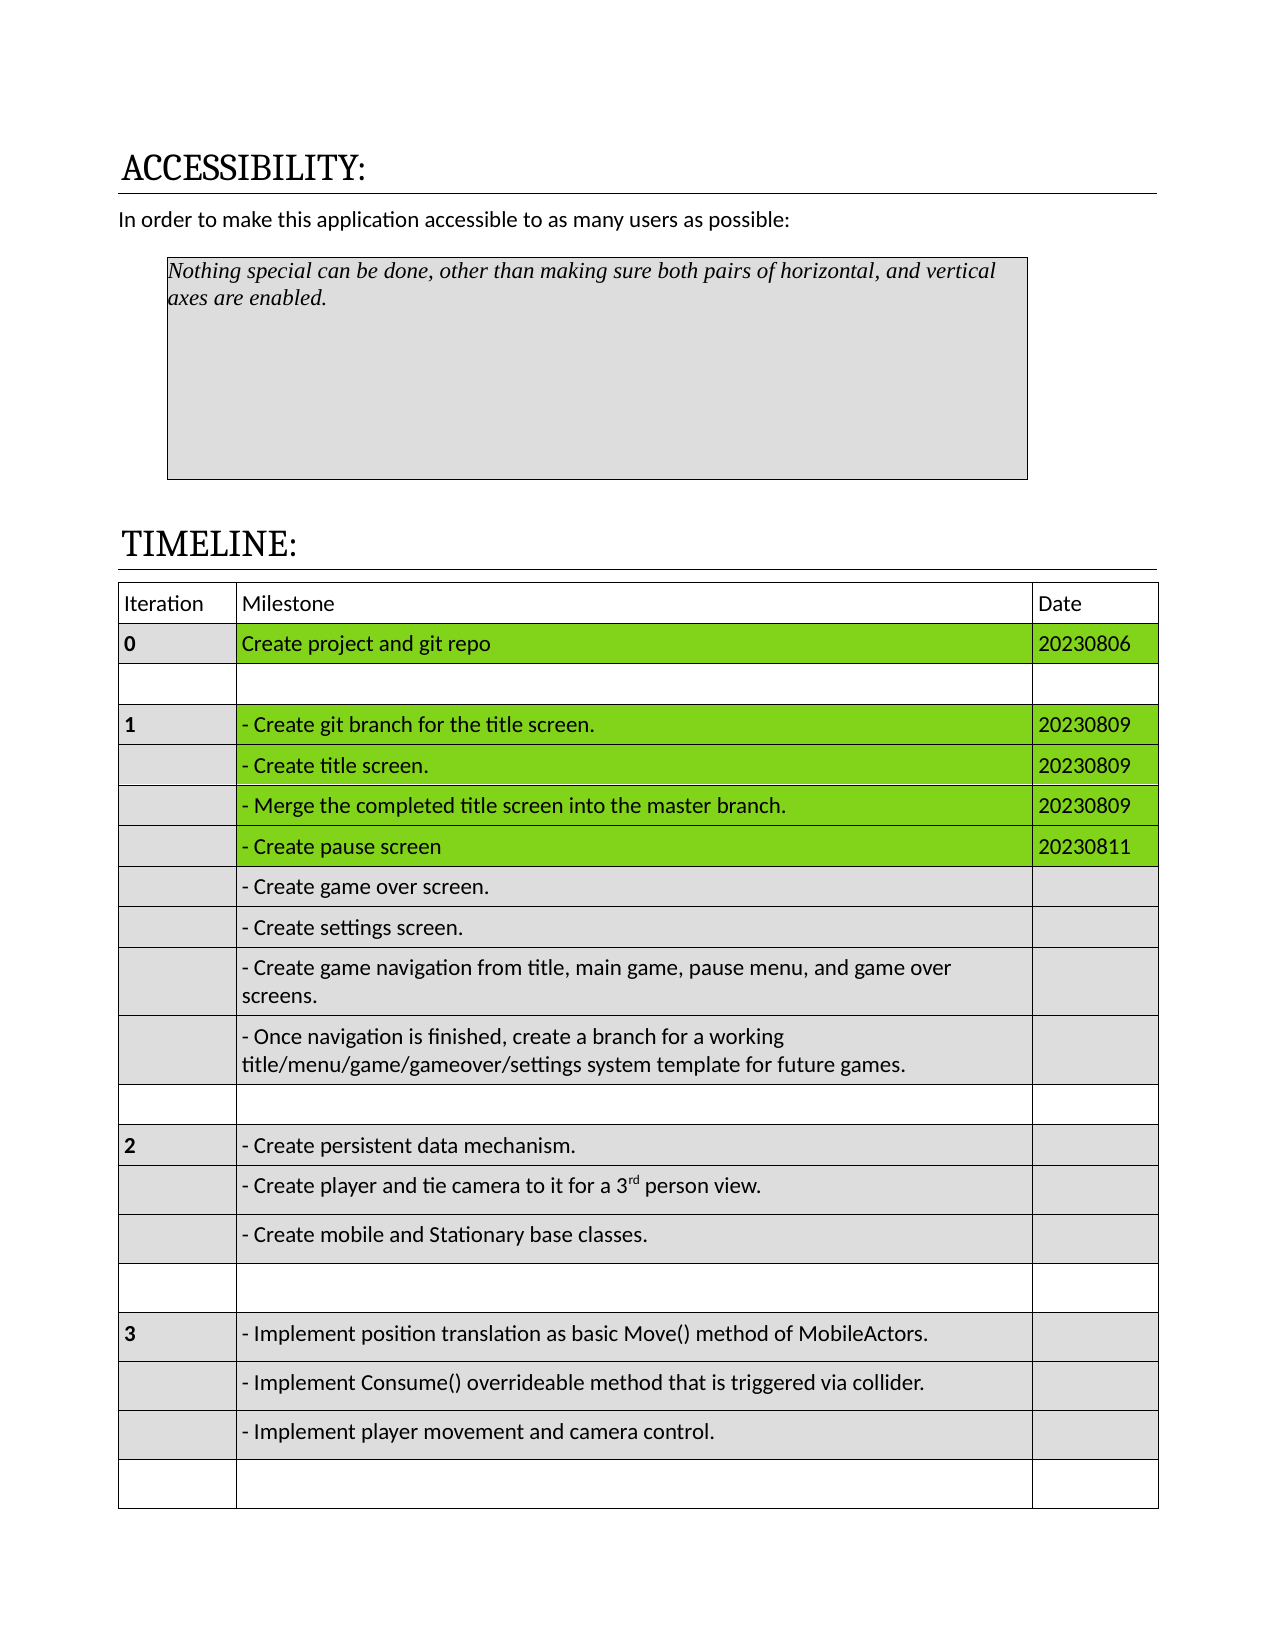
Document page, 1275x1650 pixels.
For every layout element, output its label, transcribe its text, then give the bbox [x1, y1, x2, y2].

table_cell 2 [119, 1125, 236, 1165]
table_cell [119, 1411, 236, 1459]
table_cell [119, 1166, 236, 1214]
table_cell [119, 1016, 236, 1084]
table_cell [237, 1264, 1032, 1312]
table_cell [119, 786, 236, 825]
table_cell - Create title screen. [237, 745, 1032, 784]
table_cell [119, 1085, 236, 1124]
table_cell [119, 867, 236, 906]
table_cell 20230806 [1033, 624, 1158, 663]
table_cell 20230809 [1033, 745, 1158, 784]
table_header Milestone [237, 583, 1032, 622]
table_cell [119, 745, 236, 784]
table_cell - Merge the completed title screen into the master branch. [237, 786, 1032, 825]
table_cell [119, 948, 236, 1015]
table_cell [1033, 1362, 1158, 1410]
table_cell [119, 1362, 236, 1410]
table_cell 1 [119, 705, 236, 744]
text In order to make this application accessible to as many users as possible: [118, 206, 1157, 234]
table_cell [237, 1085, 1032, 1124]
table_cell [1033, 1460, 1158, 1508]
table_cell [119, 1215, 236, 1263]
table_cell 0 [119, 624, 236, 663]
table_cell [119, 826, 236, 866]
table_cell 20230809 [1033, 786, 1158, 825]
table_cell - Create player and tie camera to it for a 3rd person view. [237, 1166, 1032, 1214]
subtitle Timeline: [118, 519, 1157, 569]
table_cell [1033, 948, 1158, 1015]
table_cell [1033, 1125, 1158, 1165]
table_cell - Create git branch for the title screen. [237, 705, 1032, 744]
table_cell [1033, 1085, 1158, 1124]
table_cell [237, 1460, 1032, 1508]
table_cell - Create game navigation from title, main game, pause menu, and game over screens. [237, 948, 1032, 1015]
table_header Iteration [119, 583, 236, 622]
table_cell 3 [119, 1313, 236, 1361]
table_cell 20230809 [1033, 705, 1158, 744]
table_cell - Once navigation is finished, create a branch for a working title/menu/game/gameover/settings system template for future games. [237, 1016, 1032, 1084]
table_cell [1033, 867, 1158, 906]
table_cell [119, 907, 236, 947]
table_cell - Create persistent data mechanism. [237, 1125, 1032, 1165]
table_cell - Create game over screen. [237, 867, 1032, 906]
table_cell [119, 664, 236, 703]
table_cell - Implement position translation as basic Move() method of MobileActors. [237, 1313, 1032, 1361]
table_cell - Implement player movement and camera control. [237, 1411, 1032, 1459]
table_cell [1033, 1411, 1158, 1459]
table_cell [1033, 1264, 1158, 1312]
table_cell Create project and git repo [237, 624, 1032, 663]
table_cell - Implement Consume() overrideable method that is triggered via collider. [237, 1362, 1032, 1410]
table_cell [119, 1264, 236, 1312]
table_cell [1033, 907, 1158, 947]
table_cell [1033, 1166, 1158, 1214]
table_cell [1033, 1016, 1158, 1084]
table_cell [1033, 1313, 1158, 1361]
table_cell [119, 1460, 236, 1508]
table_cell - Create settings screen. [237, 907, 1032, 947]
table_cell [1033, 664, 1158, 703]
subtitle Accessibility: [118, 143, 1157, 193]
table_header Date [1033, 583, 1158, 622]
table_cell - Create pause screen [237, 826, 1032, 866]
table_cell [1033, 1215, 1158, 1263]
table_cell 20230811 [1033, 826, 1158, 866]
table_cell [237, 664, 1032, 703]
table_cell - Create mobile and Stationary base classes. [237, 1215, 1032, 1263]
